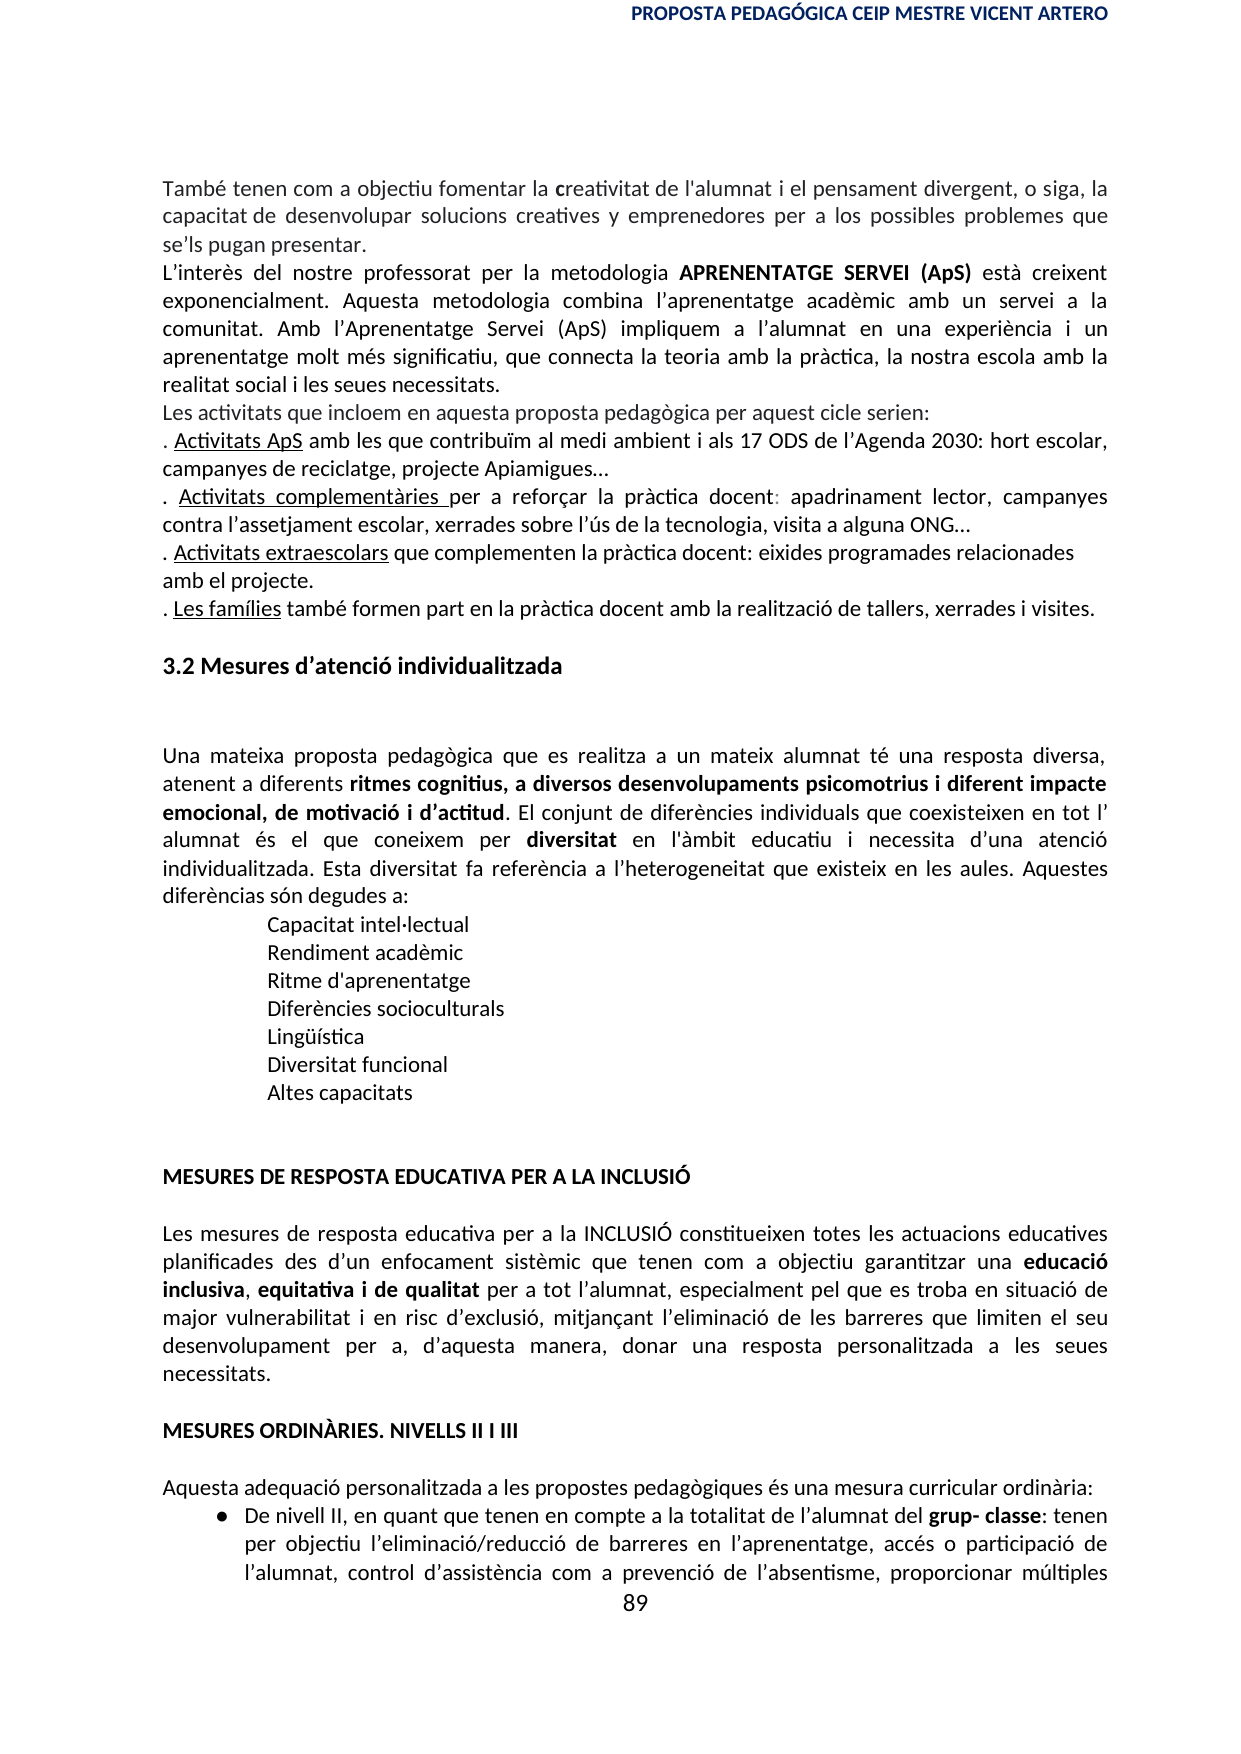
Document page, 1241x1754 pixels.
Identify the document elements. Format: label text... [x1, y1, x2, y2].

text Les mesures de resposta educativa per a la INCLUSIÓ constitueixen totes les actuacions educatives planificades des d’un enfocament sistèmic que tenen com a objectiu garantitzar una educació inclusiva, equitativa i de qualitat per a tot l’alumnat, especialment pel que es troba en situació de major vulnerabilitat i en risc d’exclusió, mitjançant l’eliminació de les barreres que limiten el seu desenvolupament per a, d’aquesta manera, donar una resposta personalitzada a les seues necessitats. [162, 1219, 1108, 1387]
list Rendiment acadèmic [229, 938, 1108, 966]
list Capacitat intel·lectual [229, 910, 1108, 938]
list Altes capacitats [229, 1078, 1108, 1106]
text . Activitats ApS amb les que contribuïm al medi ambient i als 17 ODS de l’Agenda 2030: hort escolar, campanyes de reciclatge, projecte Apiamigues… [162, 426, 1108, 482]
text MESURES DE RESPOSTA EDUCATIVA PER A LA INCLUSIÓ [162, 1162, 1108, 1190]
text . Activitats extraescolars que complementen la pràctica docent: eixides programades relacionades amb el projecte. [162, 538, 1108, 594]
text Aquesta adequació personalitzada a les propostes pedagògiques és una mesura curricular ordinària: [162, 1473, 1108, 1502]
text L’interès del nostre professorat per la metodologia APRENENTATGE SERVEI (ApS) està creixent exponencialment. Aquesta metodologia combina l’aprenentatge acadèmic amb un servei a la comunitat. Amb l’Aprenentatge Servei (ApS) impliquem a l’alumnat en una experiència i un aprenentatge molt més significatiu, que connecta la teoria amb la pràctica, la nostra escola amb la realitat social i les seues necessitats. [162, 258, 1108, 398]
text . Activitats complementàries per a reforçar la pràctica docent: apadrinament lector, campanyes contra l’assetjament escolar, xerrades sobre l’ús de la tecnologia, visita a alguna ONG… [162, 482, 1108, 538]
list De nivell II, en quant que tenen en compte a la totalitat de l’alumnat del grup- classe: tenen per objectiu l’eliminació/reducció de barreres en l’aprenentatge, accés o participació de l’alumnat, control d’assistència com a prevenció de l’absentisme, proporcionar múltiples [215, 1502, 1108, 1586]
list Ritme d'aprenentatge [229, 966, 1108, 994]
text Les activitats que incloem en aquesta proposta pedagògica per aquest cicle serien: [162, 398, 1108, 426]
text 3.2 Mesures d’atenció individualitzada [162, 650, 1108, 681]
list Diversitat funcional [229, 1050, 1108, 1078]
text MESURES ORDINÀRIES. NIVELLS II I III [162, 1416, 1108, 1444]
list Diferències socioculturals [229, 994, 1108, 1022]
text Una mateixa proposta pedagògica que es realitza a un mateix alumnat té una resposta diversa, atenent a diferents ritmes cognitius, a diversos desenvolupaments psicomotrius i diferent impacte emocional, de motivació i d’actitud. El conjunt de diferències individuals que coexisteixen en tot l’ alumnat és el que coneixem per diversitat en l'àmbit educatiu i necessita d’una atenció individualitzada. Esta diversitat fa referència a l’heterogeneitat que existeix en les aules. Aquestes diferèncias són degudes a: [162, 742, 1108, 910]
text . Les famílies també formen part en la pràctica docent amb la realització de tallers, xerrades i visites. [162, 594, 1108, 622]
text També tenen com a objectiu fomentar la creativitat de l'alumnat i el pensament divergent, o siga, la capacitat de desenvolupar solucions creatives y emprenedores per a los possibles problemes que se’ls pugan presentar. [162, 174, 1108, 258]
list Lingüística [229, 1022, 1108, 1050]
